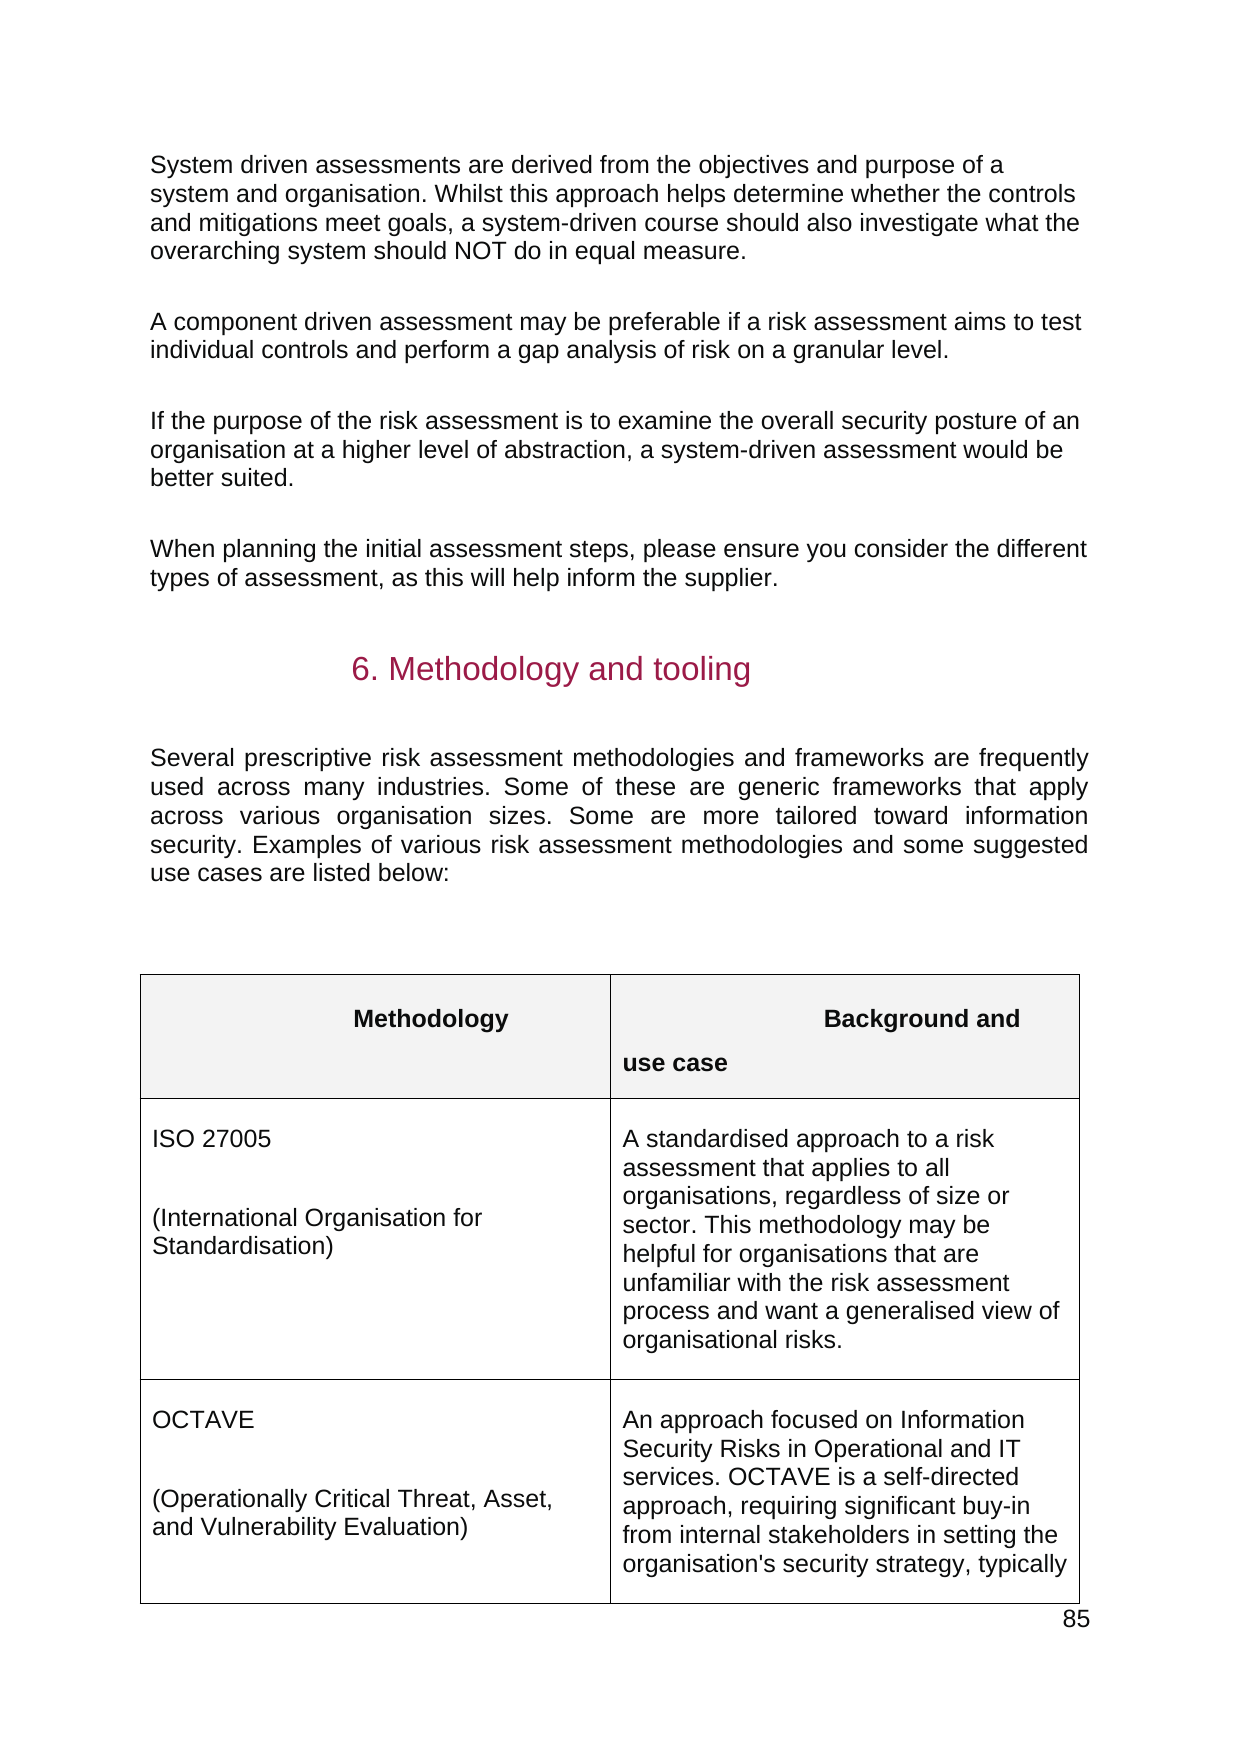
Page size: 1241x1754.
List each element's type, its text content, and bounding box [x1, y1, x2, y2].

text If the purpose of the risk assessment is to examine the overall security posture of an organisation at a higher level of abstraction, a system-driven assessment would be better suited. [150, 406, 1090, 492]
table_cell An approach focused on Information Security Risks in Operational and IT services. OCTAVE is a self-directed approach, requiring significant buy-in from internal stakeholders in setting the organisation's security strategy, typically [611, 1380, 1079, 1603]
table_cell ISO 27005 (International Organisation for Standardisation) [141, 1099, 610, 1379]
text System driven assessments are derived from the objectives and purpose of a system and organisation. Whilst this approach helps determine whether the controls and mitigations meet goals, a system-driven course should also investigate what the overarching system should NOT do in equal measure. [150, 150, 1090, 265]
text When planning the initial assessment steps, please ensure you consider the different types of assessment, as this will help inform the supplier. [150, 534, 1090, 591]
text A component driven assessment may be preferable if a risk assessment aims to test individual controls and perform a gap analysis of risk on a granular level. [150, 307, 1090, 364]
table_header Methodology [141, 975, 610, 1098]
table_cell OCTAVE (Operationally Critical Threat, Asset, and Vulnerability Evaluation) [141, 1380, 610, 1603]
text Several prescriptive risk assessment methodologies and frameworks are frequently used across many industries. Some of these are generic frameworks that apply across various organisation sizes. Some are more tailored toward information security. Examples of various risk assessment methodologies and some suggested use cases are listed below: [150, 743, 1090, 887]
subtitle 6. Methodology and tooling [150, 645, 1090, 688]
table_cell A standardised approach to a risk assessment that applies to all organisations, regardless of size or sector. This methodology may be helpful for organisations that are unfamiliar with the risk assessment process and want a generalised view of organisational risks. [611, 1099, 1079, 1379]
table_header Background and use case [611, 975, 1079, 1098]
